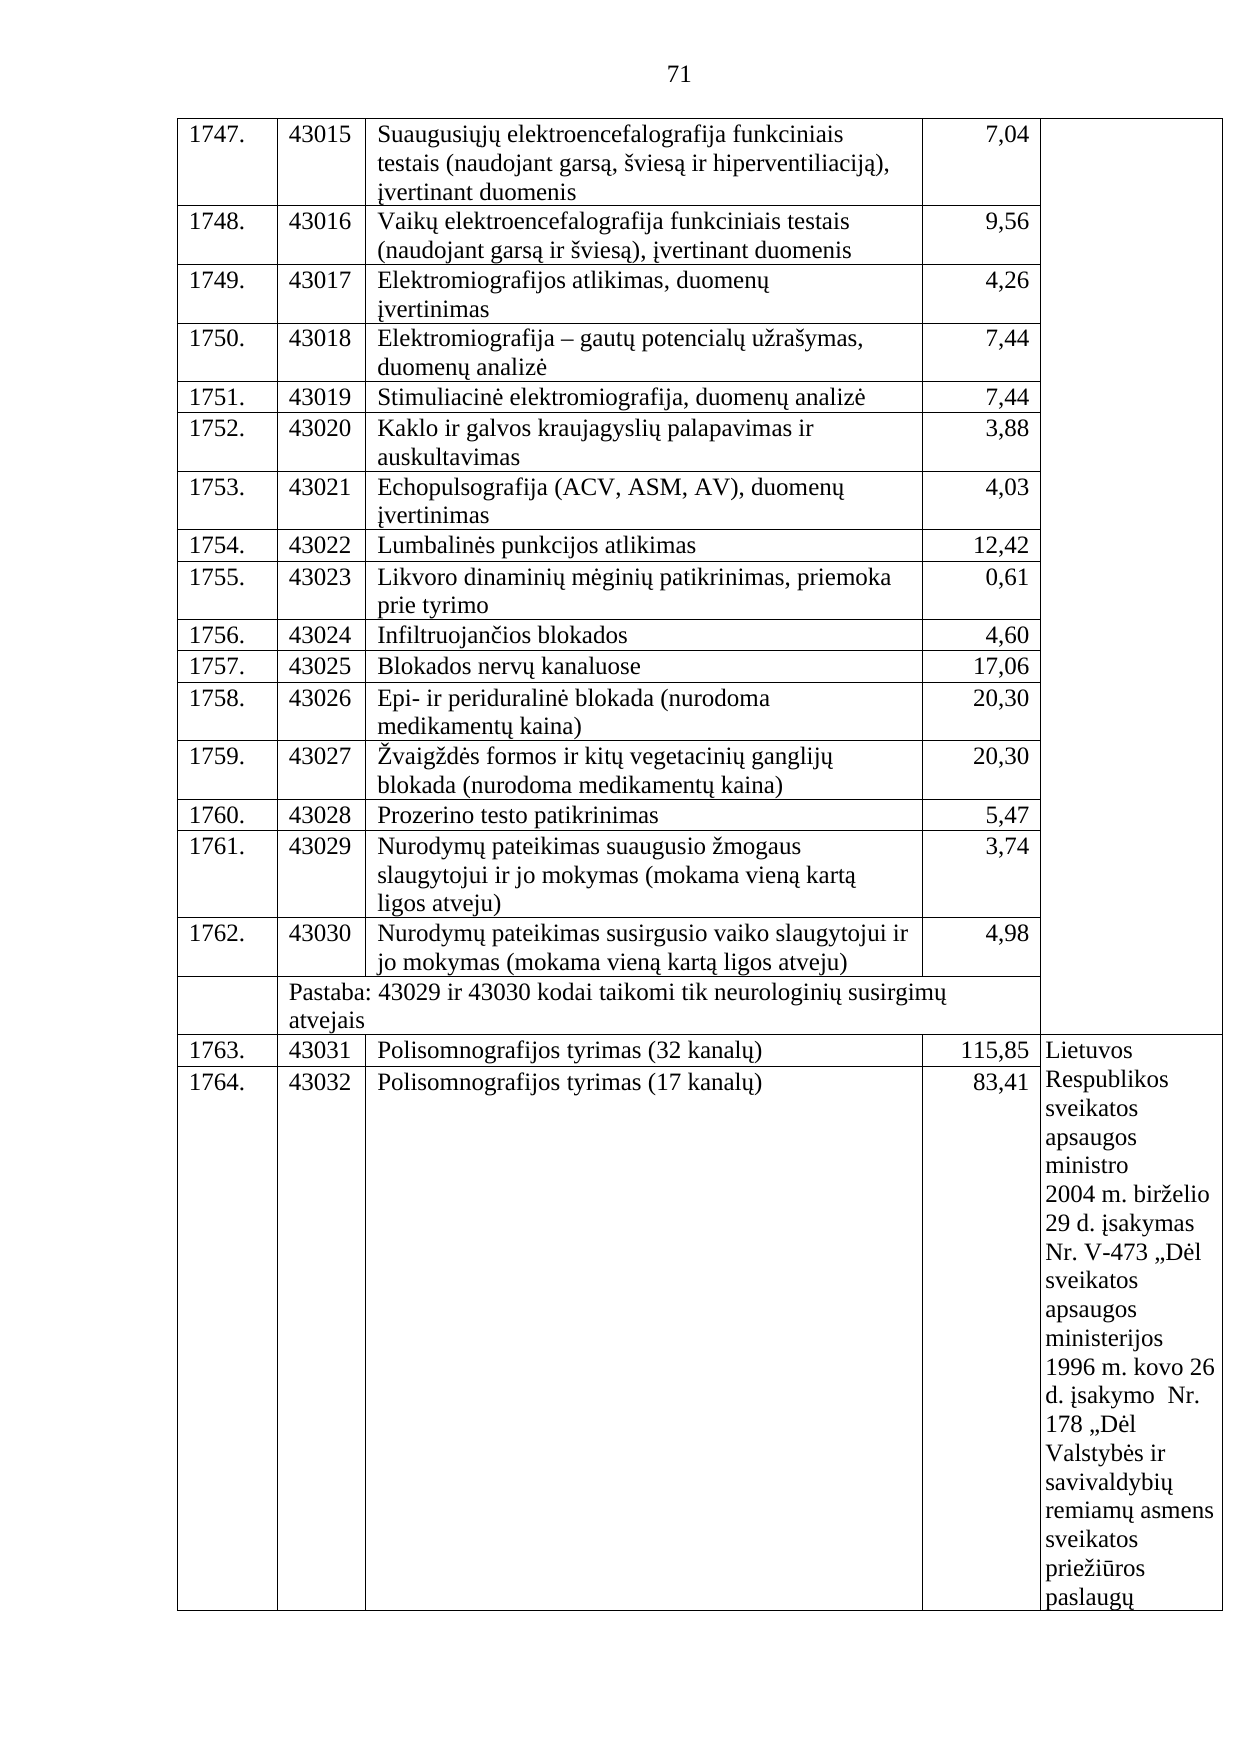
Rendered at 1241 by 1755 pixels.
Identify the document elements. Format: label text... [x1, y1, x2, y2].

table_cell 12,42 [923, 530, 1040, 561]
table_cell 4,98 [923, 918, 1040, 976]
table_cell Vaikų elektroencefalografija funkciniais testais (naudojant garsą ir šviesą), įvertinant duomenis [366, 206, 922, 264]
table_cell 20,30 [923, 683, 1040, 740]
table_cell 20,30 [923, 741, 1040, 799]
table_cell Lietuvos Respublikos sveikatos apsaugos ministro 2004 m. birželio 29 d. įsakymas Nr. V-473 „Dėl sveikatos apsaugos ministerijos 1996 m. kovo 26 d. įsakymo Nr. 178 „Dėl Valstybės ir savivaldybių remiamų asmens sveikatos priežiūros paslaugų [1041, 1035, 1222, 1610]
table_cell Suaugusiųjų elektroencefalografija funkciniais testais (naudojant garsą, šviesą ir hiperventiliaciją), įvertinant duomenis [366, 119, 922, 205]
table_cell Lumbalinės punkcijos atlikimas [366, 530, 922, 561]
table_cell 1750. [178, 324, 277, 381]
table_cell Likvoro dinaminių mėginių patikrinimas, priemoka prie tyrimo [366, 562, 922, 619]
table_cell 43022 [278, 530, 365, 561]
table_cell Elektromiografija – gautų potencialų užrašymas, duomenų analizė [366, 324, 922, 381]
table_cell 43029 [278, 831, 365, 917]
table_cell 9,56 [923, 206, 1040, 264]
table_cell Blokados nervų kanaluose [366, 651, 922, 682]
table_cell Kaklo ir galvos kraujagyslių palapavimas ir auskultavimas [366, 413, 922, 471]
table_cell Polisomnografijos tyrimas (17 kanalų) [366, 1067, 922, 1610]
table_cell 43016 [278, 206, 365, 264]
table_cell 1755. [178, 562, 277, 619]
table_cell 7,44 [923, 324, 1040, 381]
table_cell 43021 [278, 472, 365, 529]
table_cell 43023 [278, 562, 365, 619]
table_cell 43027 [278, 741, 365, 799]
table_cell Žvaigždės formos ir kitų vegetacinių ganglijų blokada (nurodoma medikamentų kaina) [366, 741, 922, 799]
table_cell 43031 [278, 1035, 365, 1066]
table_cell Epi- ir periduralinė blokada (nurodoma medikamentų kaina) [366, 683, 922, 740]
table_cell 5,47 [923, 800, 1040, 830]
table_cell 43020 [278, 413, 365, 471]
table_cell 43019 [278, 382, 365, 412]
table_cell 1758. [178, 683, 277, 740]
table_cell 43017 [278, 265, 365, 322]
table_cell 1762. [178, 918, 277, 976]
table_cell Stimuliacinė elektromiografija, duomenų analizė [366, 382, 922, 412]
table_cell 7,44 [923, 382, 1040, 412]
table_cell 1748. [178, 206, 277, 264]
table_cell 43030 [278, 918, 365, 976]
table_cell 1760. [178, 800, 277, 830]
table_cell 43018 [278, 324, 365, 381]
table_cell 1752. [178, 413, 277, 471]
table_cell 1751. [178, 382, 277, 412]
table_cell 17,06 [923, 651, 1040, 682]
table_cell Elektromiografijos atlikimas, duomenų įvertinimas [366, 265, 922, 322]
table_cell 43026 [278, 683, 365, 740]
table_cell 4,26 [923, 265, 1040, 322]
table_cell Nurodymų pateikimas susirgusio vaiko slaugytojui ir jo mokymas (mokama vieną kartą ligos atveju) [366, 918, 922, 976]
table_cell 1753. [178, 472, 277, 529]
table_cell 1756. [178, 620, 277, 650]
table_cell Nurodymų pateikimas suaugusio žmogaus slaugytojui ir jo mokymas (mokama vieną kartą ligos atveju) [366, 831, 922, 917]
table_cell 115,85 [923, 1035, 1040, 1066]
table_cell 43024 [278, 620, 365, 650]
table_cell Infiltruojančios blokados [366, 620, 922, 650]
table_cell 7,04 [923, 119, 1040, 205]
table_cell 43032 [278, 1067, 365, 1610]
table_cell 4,60 [923, 620, 1040, 650]
table_cell 1764. [178, 1067, 277, 1610]
table_cell Polisomnografijos tyrimas (32 kanalų) [366, 1035, 922, 1066]
table_cell 83,41 [923, 1067, 1040, 1610]
table_cell [1041, 119, 1222, 1034]
table_cell 1754. [178, 530, 277, 561]
table_cell 3,74 [923, 831, 1040, 917]
table_cell 3,88 [923, 413, 1040, 471]
table_cell [178, 977, 277, 1034]
table_cell 43025 [278, 651, 365, 682]
table_cell 43015 [278, 119, 365, 205]
table_cell Pastaba: 43029 ir 43030 kodai taikomi tik neurologinių susirgimų atvejais [278, 977, 1040, 1034]
table_cell 0,61 [923, 562, 1040, 619]
table_cell 1763. [178, 1035, 277, 1066]
table_cell Echopulsografija (ACV, ASM, AV), duomenų įvertinimas [366, 472, 922, 529]
table_cell Prozerino testo patikrinimas [366, 800, 922, 830]
table_cell 43028 [278, 800, 365, 830]
table_cell 1747. [178, 119, 277, 205]
table_cell 4,03 [923, 472, 1040, 529]
table_cell 1759. [178, 741, 277, 799]
table_cell 1757. [178, 651, 277, 682]
table_cell 1761. [178, 831, 277, 917]
table_cell 1749. [178, 265, 277, 322]
